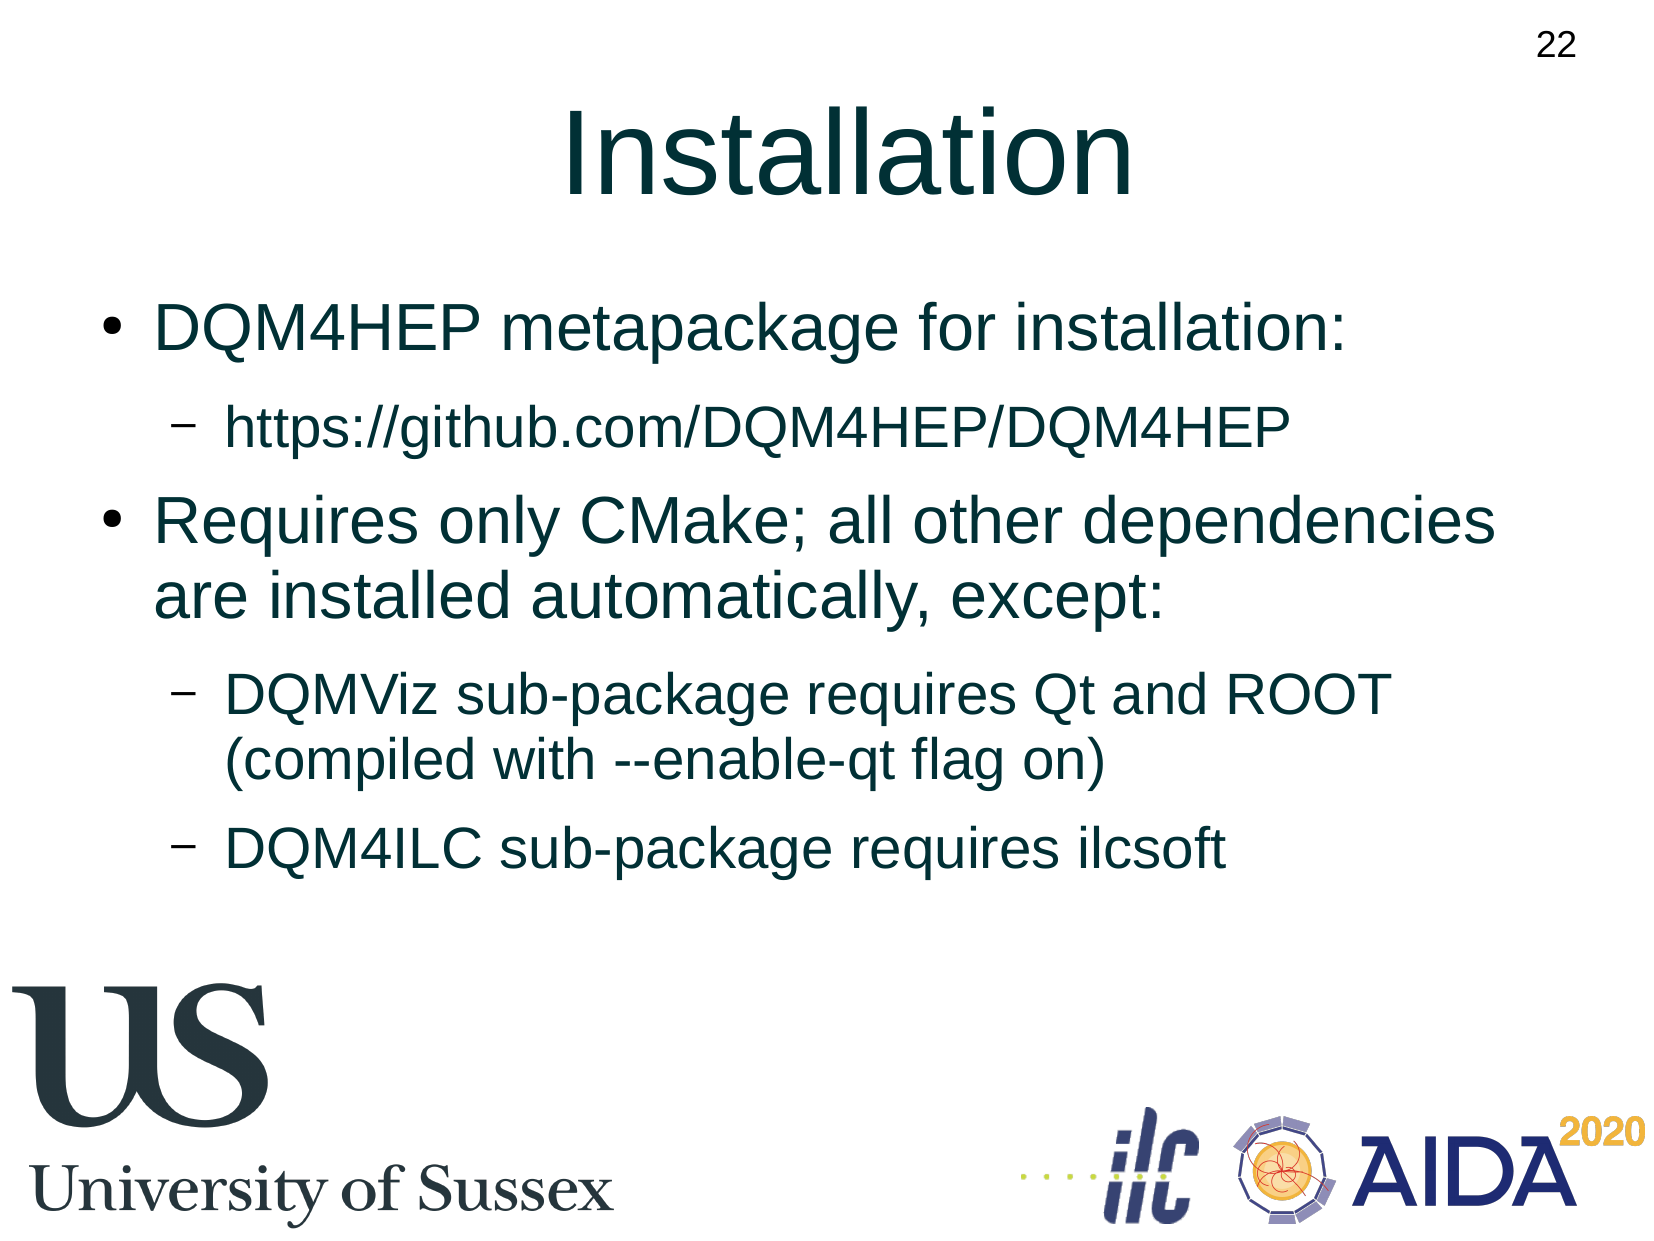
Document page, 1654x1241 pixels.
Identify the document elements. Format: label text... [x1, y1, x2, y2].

list DQM4HEP metapackage for installation: https://github.com/DQM4HEP/DQM4HEP Requires only CMake; all other dependencies are installed automatically, except: DQMViz sub-package requires Qt and ROOT (compiled with --enable-qt flag on) DQM4ILC sub-package requires ilcsoft [82, 290, 1571, 957]
title Installation [82, 49, 1571, 257]
picture [1233, 1116, 1645, 1224]
text_box [1521, 16, 1654, 84]
picture [1021, 1107, 1199, 1224]
picture [11, 982, 615, 1229]
